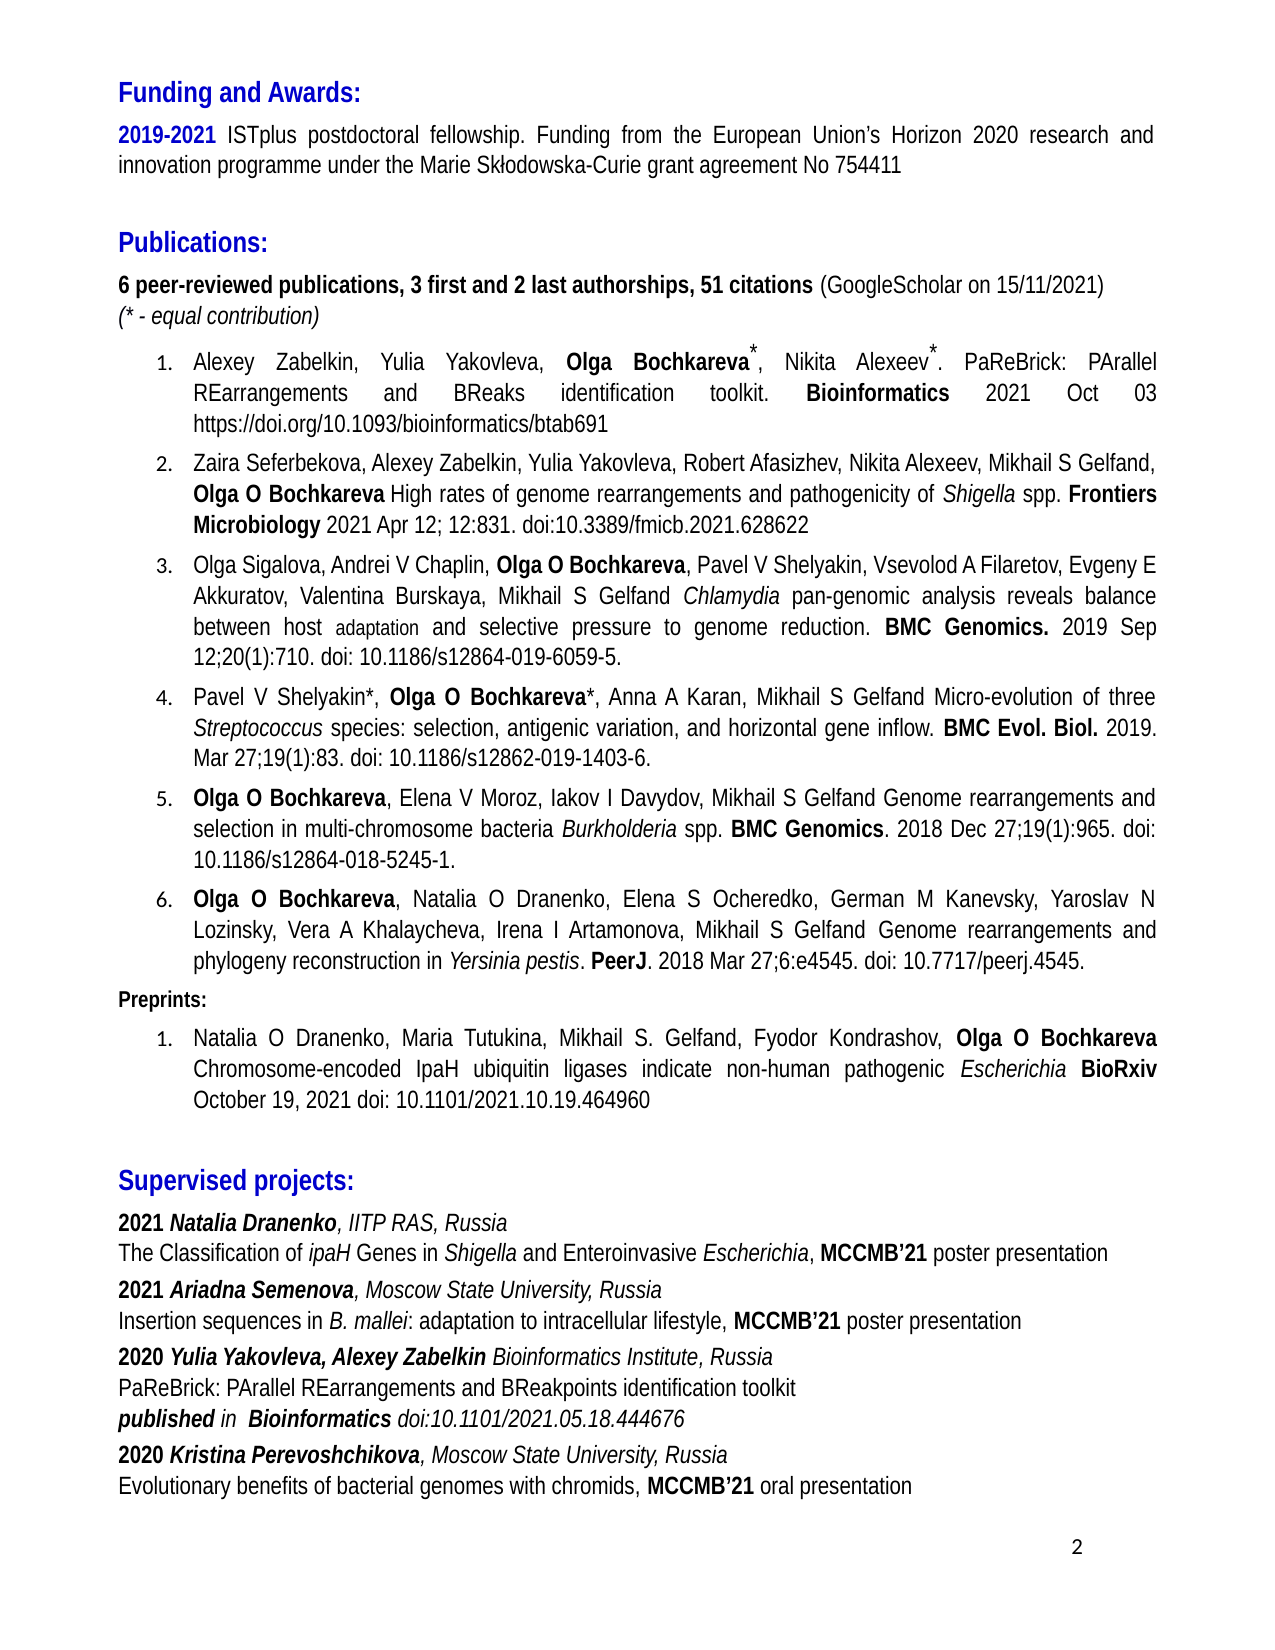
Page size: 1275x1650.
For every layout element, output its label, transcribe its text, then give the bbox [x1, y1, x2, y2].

list PaReBrick: PArallel REarrangements and BReakpoints identification toolkit [118, 1373, 1157, 1402]
text 6 peer-reviewed publications, 3 first and 2 last authorships, 51 citations (GoogleScholar on 15/11/2021) [118, 270, 1157, 299]
list Olga O Bochkareva, Elena V Moroz, Iakov I Davydov, Mikhail S Gelfand Genome rearrangements and selection in multi-chromosome bacteria Burkholderia spp. BMC Genomics. 2018 Dec 27;19(1):965. doi: 10.1186/s12864-018-5245-1. [156, 783, 1157, 873]
text 2019-2021 ISTplus postdoctoral fellowship. Funding from the European Union’s Horizon 2020 research and innovation programme under the Marie Skłodowska-Curie grant agreement No 754411 [118, 120, 1157, 179]
text (* - equal contribution) [118, 301, 1157, 329]
list Olga O Bochkareva, Natalia O Dranenko, Elena S Ocheredko, German M Kanevsky, Yaroslav N Lozinsky, Vera A Khalaycheva, Irena I Artamonova, Mikhail S Gelfand Genome rearrangements and phylogeny reconstruction in Yersinia pestis. PeerJ. 2018 Mar 27;6:e4545. doi: 10.7717/peerj.4545. [156, 884, 1157, 975]
text Funding and Awards: [118, 75, 1157, 108]
list 2020 Kristina Perevoshchikova, Moscow State University, Russia [118, 1440, 1157, 1469]
text Publications: [118, 226, 1157, 259]
list Insertion sequences in B. mallei: adaptation to intracellular lifestyle, MCCMB’21 poster presentation [118, 1306, 1157, 1334]
list Olga Sigalova, Andrei V Chaplin, Olga O Bochkareva, Pavel V Shelyakin, Vsevolod A Filaretov, Evgeny E Akkuratov, Valentina Burskaya, Mikhail S Gelfand Chlamydia pan-genomic analysis reveals balance between host adaptation and selective pressure to genome reduction. BMC Genomics. 2019 Sep 12;20(1):710. doi: 10.1186/s12864-019-6059-5. [156, 550, 1157, 671]
list Alexey Zabelkin, Yulia Yakovleva, Olga Bochkareva*, Nikita Alexeev*. PaReBrick: PArallel REarrangements and BReaks identification toolkit. Bioinformatics 2021 Oct 03 https://doi.org/10.1093/bioinformatics/btab691 [156, 338, 1157, 437]
text 2021 Natalia Dranenko, IITP RAS, Russia [118, 1208, 1157, 1236]
list Preprints: [118, 986, 1157, 1012]
list 2021 Ariadna Semenova, Moscow State University, Russia [118, 1275, 1157, 1304]
list Natalia O Dranenko, Maria Tutukina, Mikhail S. Gelfand, Fyodor Kondrashov, Olga O Bochkareva Chromosome-encoded IpaH ubiquitin ligases indicate non-human pathogenic Escherichia BioRxiv October 19, 2021 doi: 10.1101/2021.10.19.464960 [156, 1023, 1157, 1113]
list Supervised projects: [118, 1163, 1157, 1196]
text The Classification of ipaH Genes in Shigella and Enteroinvasive Escherichia, MCCMB’21 poster presentation [118, 1238, 1157, 1267]
text Evolutionary benefits of bacterial genomes with chromids, MCCMB’21 oral presentation [118, 1471, 1157, 1499]
list Pavel V Shelyakin*, Olga O Bochkareva*, Anna A Karan, Mikhail S Gelfand Micro-evolution of three Streptococcus species: selection, antigenic variation, and horizontal gene inflow. BMC Evol. Biol. 2019. Mar 27;19(1):83. doi: 10.1186/s12862-019-1403-6. [156, 682, 1157, 772]
list 2020 Yulia Yakovleva, Alexey Zabelkin Bioinformatics Institute, Russia [118, 1342, 1157, 1371]
list published in Bioinformatics doi:10.1101/2021.05.18.444676 [118, 1403, 1157, 1432]
list Zaira Seferbekova, Alexey Zabelkin, Yulia Yakovleva, Robert Afasizhev, Nikita Alexeev, Mikhail S Gelfand, Olga O Bochkareva High rates of genome rearrangements and pathogenicity of Shigella spp. Frontiers Microbiology 2021 Apr 12; 12:831. doi:10.3389/fmicb.2021.628622 [156, 448, 1157, 539]
